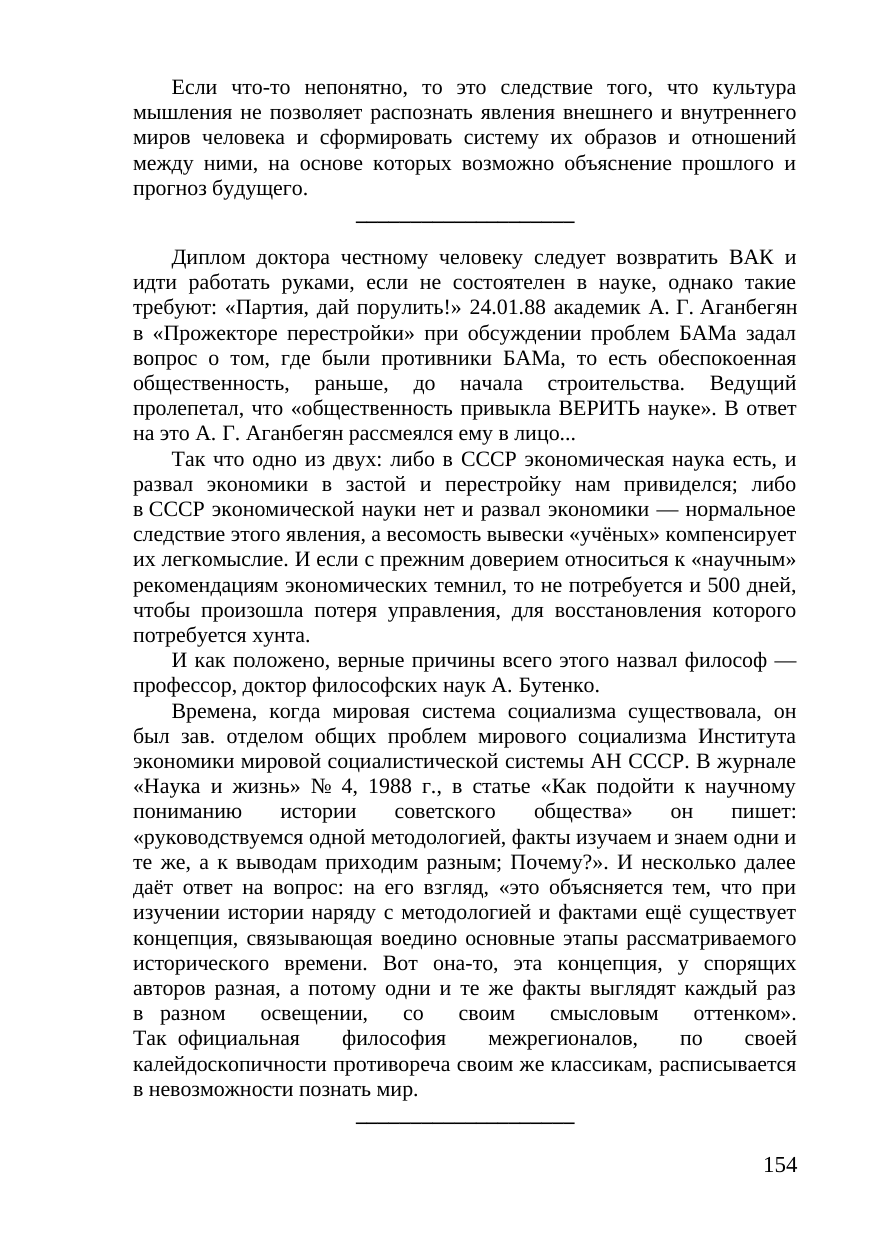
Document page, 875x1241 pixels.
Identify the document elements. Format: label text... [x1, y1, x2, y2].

text ____________________ [133, 1101, 797, 1126]
text Если что-то непонятно, то это следствие того, что культура мышления не позволяет распознать явления внешнего и внутреннего миров человека и сформировать систему их образов и отношений между ними, на основе которых возможно объяснение прошлого и прогноз будущего. [133, 74, 797, 200]
text Так что одно из двух: либо в СССР экономическая наука есть, и развал экономики в застой и перестройку нам привиделся; либо в СССР экономической науки нет и развал экономики — нормальное следствие этого явления, а весомость вывески «учёных» компенсирует их легкомыслие. И если с прежним доверием относиться к «научным» рекомендациям экономических темнил, то не потребуется и 500 дней, чтобы произошла потеря управления, для восстановления которого потребуется хунта. [133, 446, 797, 647]
text Времена, когда мировая система социализма существовала, он был зав. отделом общих проблем мирового социализма Института экономики мировой социалистической системы АН СССР. В журнале «Наука и жизнь» № 4, 1988 г., в статье «Как подойти к научному пониманию истории советского общества» он пишет: «руководствуемся одной методологией, факты изучаем и знаем одни и те же, а к выводам приходим разным; Почему?». И несколько далее даёт ответ на вопрос: на его взгляд, «это объясняется тем, что при изучении истории наряду с методологией и фактами ещё существует концепция, связывающая воедино основные этапы рассматриваемого исторического времени. Вот она-то, эта концепция, у спорящих авторов разная, а потому одни и те же факты выглядят каждый раз в разном освещении, со своим смысловым оттенком». Так официальная философия межрегионалов, по своей калейдоскопичности противореча своим же классикам, расписывается в невозможности познать мир. [133, 698, 797, 1101]
text Диплом доктора честному человеку следует возвратить ВАК и идти работать руками, если не состоятелен в науке, однако такие требуют: «Партия, дай порулить!» 24.01.88 академик А. Г. Аганбегян в «Прожекторе перестройки» при обсуждении проблем БАМа задал вопрос о том, где были противники БАМа, то есть обеспокоенная общественность, раньше, до начала строительства. Ведущий пролепетал, что «общественность привыкла ВЕРИТЬ науке». В ответ на это А. Г. Аганбегян рассмеялся ему в лицо... [133, 244, 797, 446]
text И как положено, верные причины всего этого назвал философ — профессор, доктор философских наук А. Бутенко. [133, 647, 797, 698]
text ____________________ [133, 200, 797, 225]
